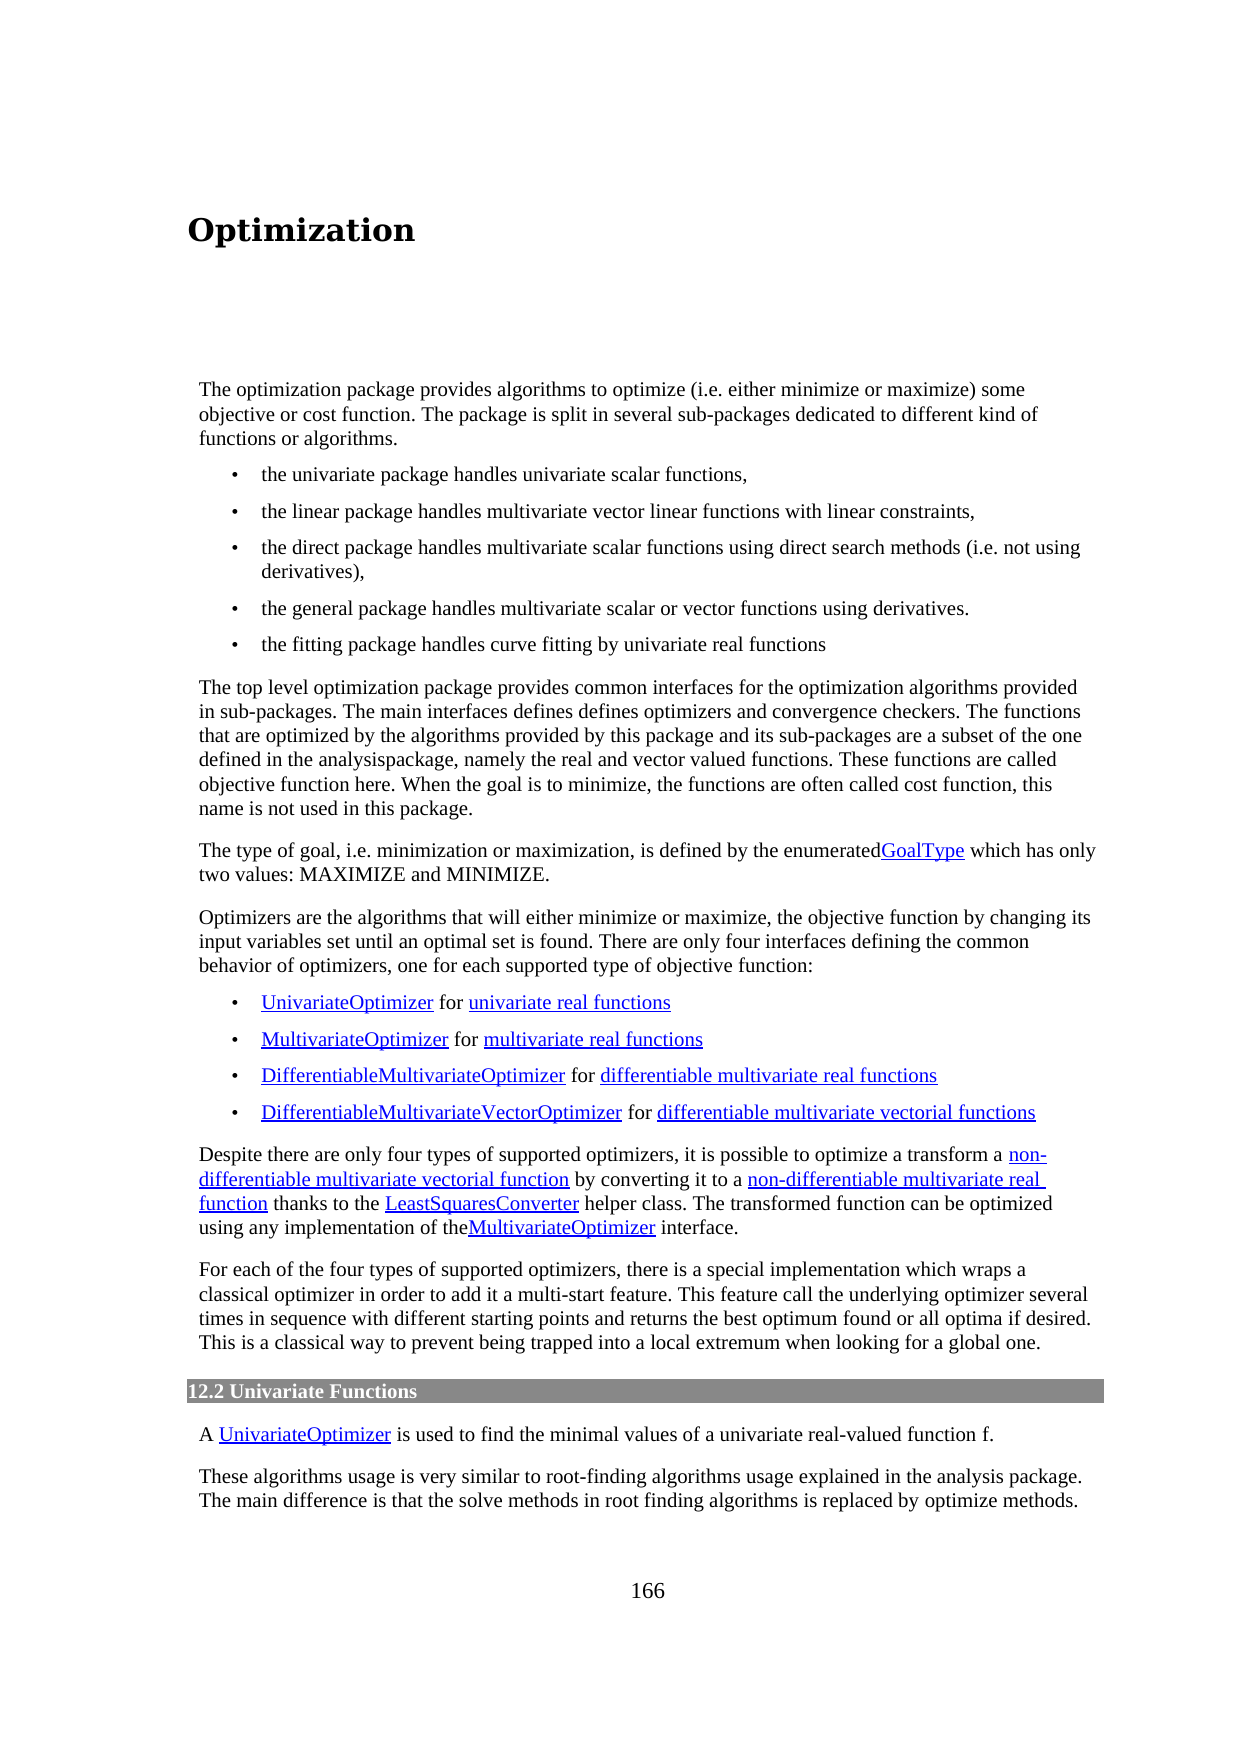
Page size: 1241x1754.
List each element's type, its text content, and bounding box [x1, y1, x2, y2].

subtitle 12.1 Overview [187, 325, 1108, 352]
subtitle Optimization [187, 212, 1108, 248]
text The top level optimization package provides common interfaces for the optimization algorithms provided in sub-packages. The main interfaces defines defines optimizers and convergence checkers. The functions that are optimized by the algorithms provided by this package and its sub-packages are a subset of the one defined in the analysispackage, namely the real and vector valued functions. These functions are called objective function here. When the goal is to minimize, the functions are often called cost function, this name is not used in this package. [198, 675, 1097, 819]
list the univariate package handles univariate scalar functions, [232, 462, 1108, 486]
text Optimizers are the algorithms that will either minimize or maximize, the objective function by changing its input variables set until an optimal set is found. There are only four interfaces defining the common behavior of optimizers, one for each supported type of objective function: [198, 905, 1097, 977]
list DifferentiableMultivariateOptimizer for differentiable multivariate real functions [232, 1063, 1108, 1087]
text A UnivariateOptimizer is used to find the minimal values of a univariate real-valued function f. [198, 1421, 1097, 1446]
list MultivariateOptimizer for multivariate real functions [232, 1026, 1108, 1051]
list the general package handles multivariate scalar or vector functions using derivatives. [232, 596, 1108, 620]
list the direct package handles multivariate scalar functions using direct search methods (i.e. not using derivatives), [232, 535, 1108, 583]
text These algorithms usage is very similar to root-finding algorithms usage explained in the analysis package. The main difference is that the solve methods in root finding algorithms is replaced by optimize methods. [198, 1464, 1097, 1512]
text Despite there are only four types of supported optimizers, it is possible to optimize a transform a non-differentiable multivariate vectorial function by converting it to a non-differentiable multivariate real function thanks to the LeastSquaresConverter helper class. The transformed function can be optimized using any implementation of theMultivariateOptimizer interface. [198, 1142, 1097, 1239]
list the fitting package handles curve fitting by univariate real functions [232, 632, 1108, 656]
subtitle 12.2 Univariate Functions [187, 1379, 1104, 1403]
list UnivariateOptimizer for univariate real functions [232, 990, 1108, 1014]
list the linear package handles multivariate vector linear functions with linear constraints, [232, 499, 1108, 523]
text The optimization package provides algorithms to optimize (i.e. either minimize or maximize) some objective or cost function. The package is split in several sub-packages dedicated to different kind of functions or algorithms. [198, 377, 1097, 449]
text For each of the four types of supported optimizers, there is a special implementation which wraps a classical optimizer in order to add it a multi-start feature. This feature call the underlying optimizer several times in sequence with different starting points and returns the best optimum found or all optima if desired. This is a classical way to prevent being trapped into a local extremum when looking for a global one. [198, 1257, 1097, 1354]
text The type of goal, i.e. minimization or maximization, is defined by the enumeratedGoalType which has only two values: MAXIMIZE and MINIMIZE. [198, 838, 1097, 886]
list DifferentiableMultivariateVectorOptimizer for differentiable multivariate vectorial functions [232, 1099, 1108, 1124]
